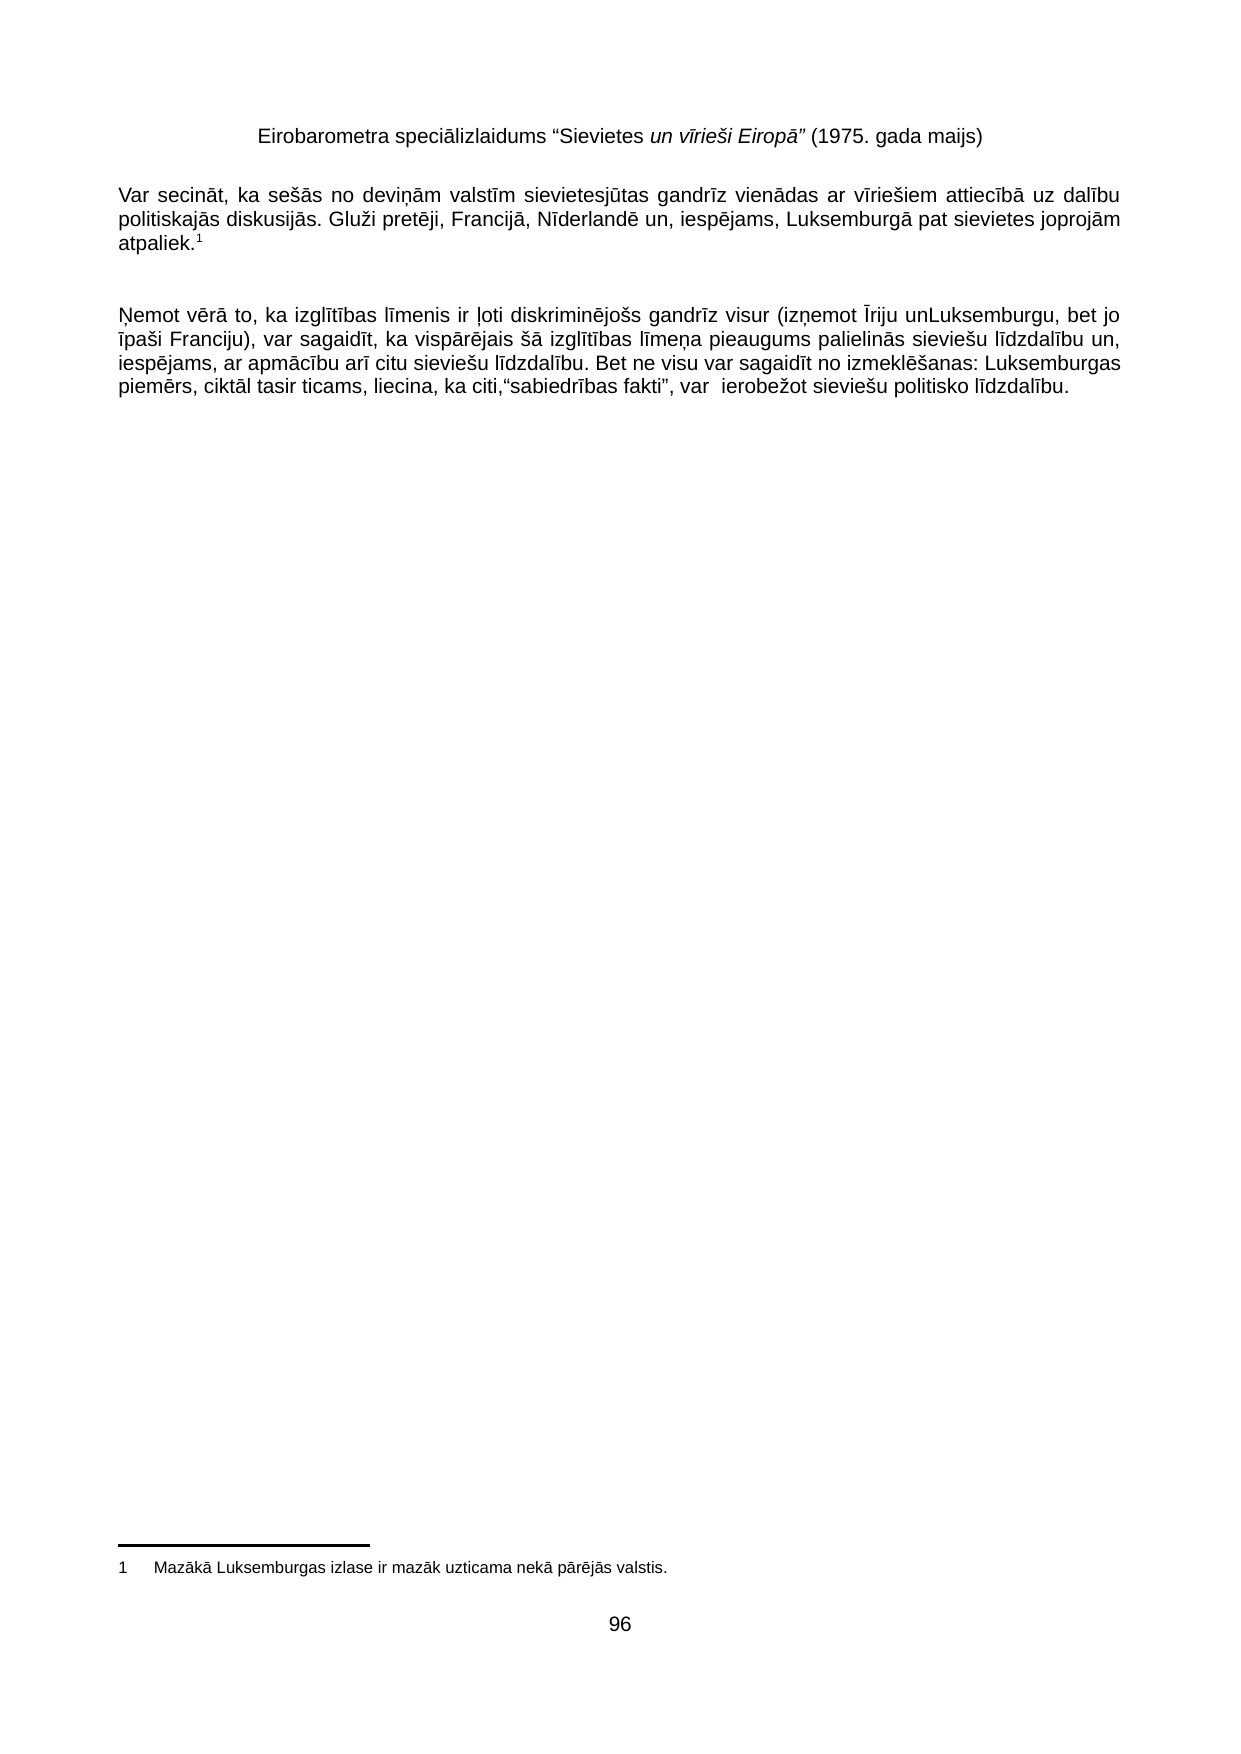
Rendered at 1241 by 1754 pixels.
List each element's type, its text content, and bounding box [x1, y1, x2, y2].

text Var secināt, ka sešās no deviņām valstīm sievietesjūtas gandrīz vienādas ar vīriešiem attiecībā uz dalību politiskajās diskusijās. Gluži pretēji, Francijā, Nīderlandē un, iespējams, Luksemburgā pat sievietes joprojām atpaliek. [118, 183, 1122, 255]
text Mazākā Luksemburgas izlase ir mazāk uzticama nekā pārējās valstis. [118, 1557, 1122, 1577]
text Ņemot vērā to, ka izglītības līmenis ir ļoti diskriminējošs gandrīz visur (izņemot Īriju unLuksemburgu, bet jo īpaši Franciju), var sagaidīt, ka vispārējais šā izglītības līmeņa pieaugums palielinās sieviešu līdzdalību un, iespējams, ar apmācību arī citu sieviešu līdzdalību. Bet ne visu var sagaidīt no izmeklēšanas: Luksemburgas piemērs, ciktāl tasir ticams, liecina, ka citi,“sabiedrības fakti”, var ierobežot sieviešu politisko līdzdalību. [118, 302, 1122, 398]
